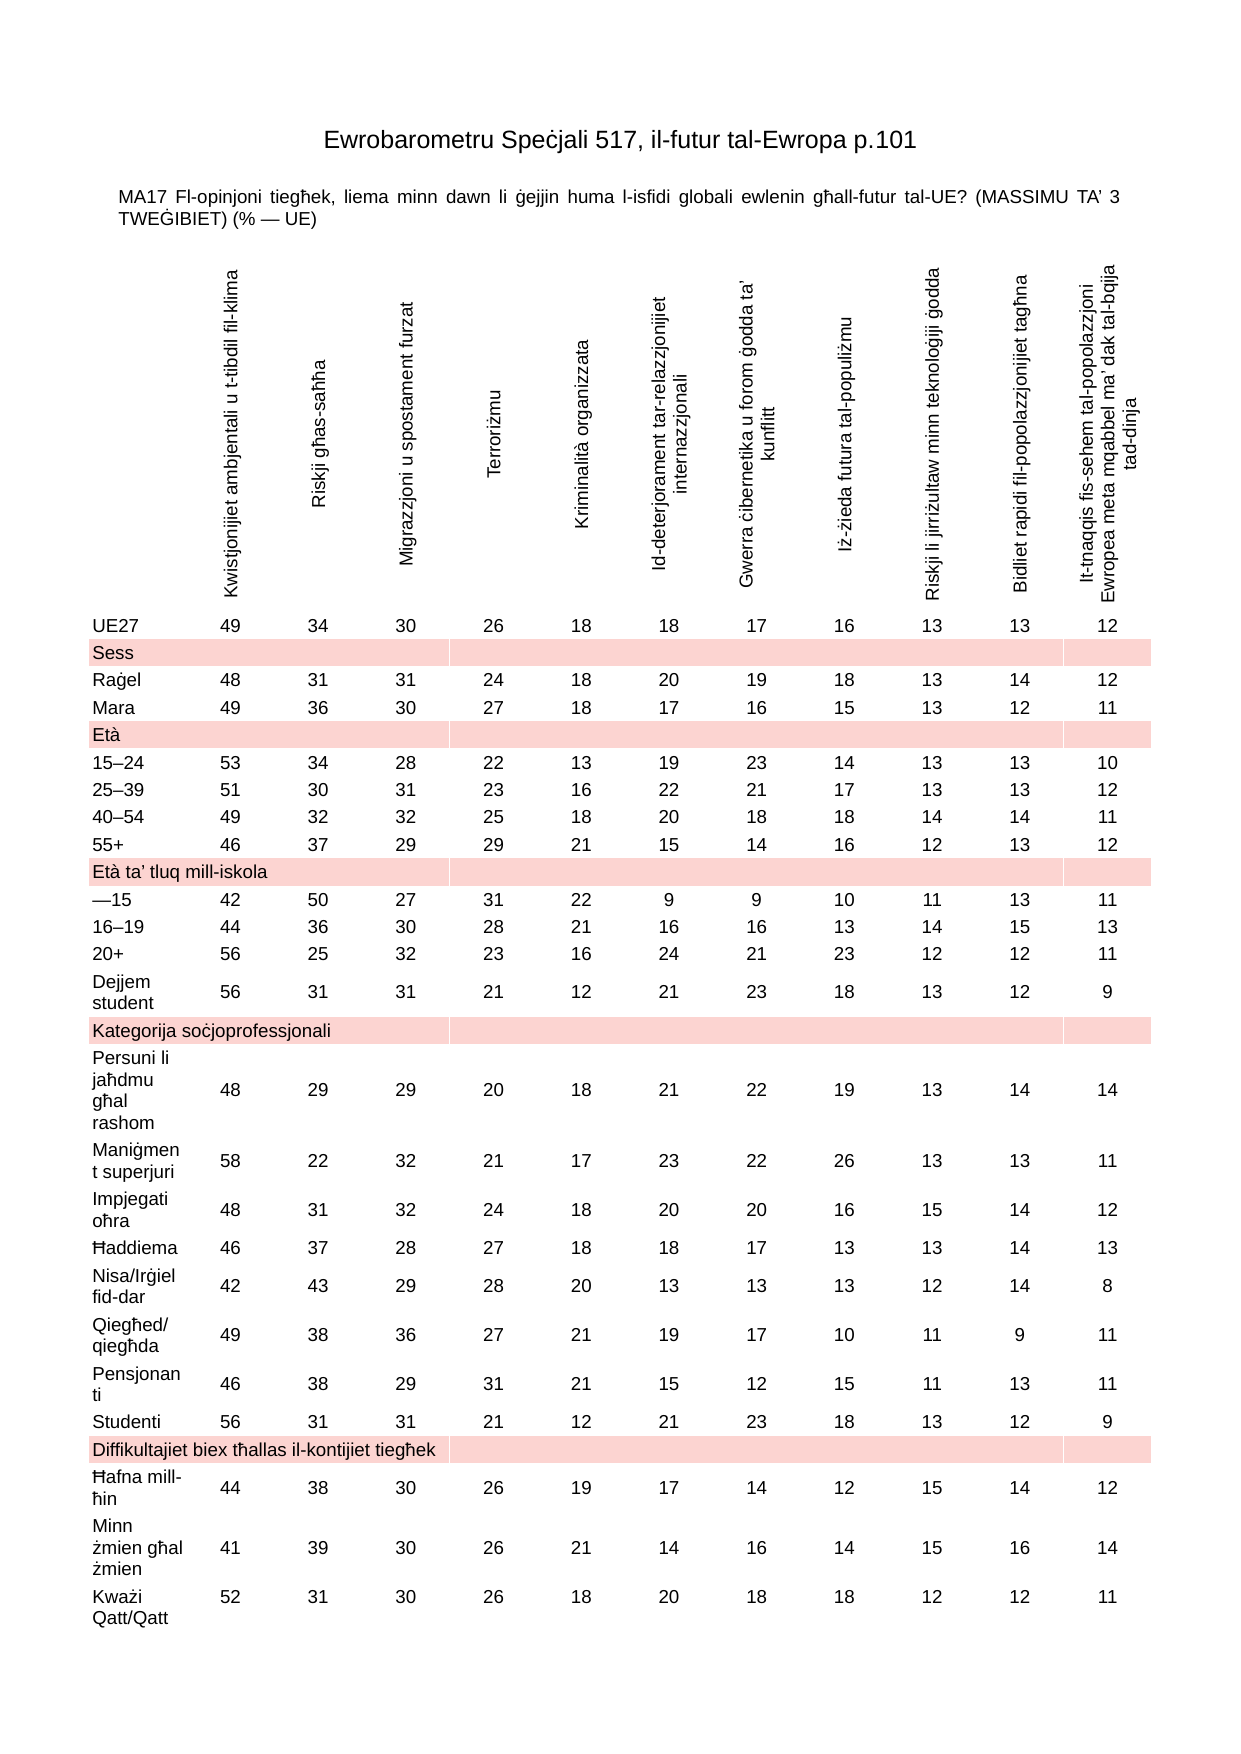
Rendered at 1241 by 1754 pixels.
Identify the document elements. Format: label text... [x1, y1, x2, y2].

table_cell 20 [713, 1185, 800, 1234]
table_cell 18 [537, 1234, 625, 1261]
table_cell 49 [186, 612, 274, 639]
table_cell [713, 1017, 800, 1044]
table_cell UE27 [89, 612, 186, 639]
table_cell 58 [186, 1136, 274, 1185]
table_cell 16 [713, 1512, 800, 1583]
table_cell [976, 1436, 1063, 1463]
table_cell 12 [1064, 776, 1151, 803]
table_cell 18 [537, 666, 625, 694]
table_cell 18 [800, 1583, 888, 1632]
table_cell 23 [450, 940, 537, 968]
table_cell 23 [713, 968, 800, 1017]
table_cell 23 [713, 1408, 800, 1436]
table_cell [625, 1017, 713, 1044]
table_cell Nisa/Irġiel fid-dar [89, 1261, 186, 1310]
table_cell [274, 721, 362, 748]
table_cell 14 [1064, 1044, 1151, 1136]
table_cell 29 [362, 1261, 449, 1310]
table_cell 21 [625, 1044, 713, 1136]
table_cell 23 [450, 776, 537, 803]
table_cell 13 [976, 831, 1063, 858]
table_cell 49 [186, 694, 274, 721]
table_cell 11 [888, 1310, 976, 1359]
table_cell 12 [976, 1583, 1063, 1632]
table_cell 17 [625, 1463, 713, 1512]
table_cell 13 [800, 1234, 888, 1261]
table_cell 11 [1064, 1310, 1151, 1359]
table_cell 13 [888, 776, 976, 803]
table_cell 14 [976, 1261, 1063, 1310]
table_cell 23 [800, 940, 888, 968]
table_cell 53 [186, 749, 274, 776]
table_cell 56 [186, 940, 274, 968]
table_cell Persuni li jaħdmu għal rashom [89, 1044, 186, 1136]
table_cell [362, 1017, 449, 1044]
table_cell 11 [1064, 1359, 1151, 1408]
table_cell 17 [537, 1136, 625, 1185]
table_cell 21 [625, 968, 713, 1017]
table_cell 18 [800, 1408, 888, 1436]
table_cell 15 [888, 1185, 976, 1234]
table_cell 13 [888, 1044, 976, 1136]
table_cell [537, 721, 625, 748]
table_cell 32 [274, 803, 362, 831]
table_cell 36 [274, 913, 362, 940]
table_cell 18 [800, 666, 888, 694]
table_cell 13 [888, 612, 976, 639]
table_cell 43 [274, 1261, 362, 1310]
table_cell 44 [186, 913, 274, 940]
table_cell 46 [186, 1234, 274, 1261]
table_cell Dejjem student [89, 968, 186, 1017]
table_cell 31 [450, 886, 537, 913]
table_cell 29 [450, 831, 537, 858]
table_header Terroriżmu [450, 257, 537, 612]
table_cell 10 [800, 1310, 888, 1359]
table_cell 12 [976, 968, 1063, 1017]
table_cell 11 [888, 1359, 976, 1408]
table_cell 21 [713, 776, 800, 803]
table_cell 14 [713, 1463, 800, 1512]
table_cell [274, 639, 362, 666]
table_cell 13 [537, 749, 625, 776]
table_cell [888, 858, 976, 886]
table_cell 31 [362, 1408, 449, 1436]
table_cell 23 [713, 749, 800, 776]
table_cell 20 [625, 1185, 713, 1234]
table_cell 13 [888, 666, 976, 694]
table_cell 13 [976, 1359, 1063, 1408]
table_cell 32 [362, 940, 449, 968]
table_cell 26 [800, 1136, 888, 1185]
table_cell 16 [713, 694, 800, 721]
table_cell 12 [537, 1408, 625, 1436]
table_cell [1064, 639, 1151, 666]
table_cell 21 [537, 1359, 625, 1408]
table_cell Studenti [89, 1408, 186, 1436]
table_cell 17 [800, 776, 888, 803]
table_cell 13 [888, 1136, 976, 1185]
table_cell 46 [186, 1359, 274, 1408]
table_cell 34 [274, 612, 362, 639]
table_cell 18 [537, 694, 625, 721]
table_cell 15 [800, 694, 888, 721]
table_cell 42 [186, 886, 274, 913]
table_cell 13 [888, 749, 976, 776]
table_cell 31 [362, 776, 449, 803]
table_cell 49 [186, 803, 274, 831]
table_cell 12 [1064, 1463, 1151, 1512]
table_cell 21 [450, 968, 537, 1017]
table_cell 18 [537, 1044, 625, 1136]
table_cell 13 [1064, 913, 1151, 940]
table_cell 16 [800, 1185, 888, 1234]
table_header Iż-żieda futura tal-populiżmu [800, 257, 888, 612]
table_cell [713, 1436, 800, 1463]
table_cell 30 [362, 1463, 449, 1512]
table_cell 12 [888, 940, 976, 968]
table_cell 36 [362, 1310, 449, 1359]
table_cell 18 [800, 968, 888, 1017]
table_cell 16 [800, 831, 888, 858]
table_cell 20+ [89, 940, 186, 968]
table_cell 22 [713, 1044, 800, 1136]
table_cell 13 [976, 1136, 1063, 1185]
table_cell Qiegħed/qiegħda [89, 1310, 186, 1359]
table_cell 31 [450, 1359, 537, 1408]
table_cell 26 [450, 612, 537, 639]
table_cell 9 [976, 1310, 1063, 1359]
table_cell 29 [362, 1359, 449, 1408]
table_cell 14 [976, 1234, 1063, 1261]
table_cell 9 [1064, 1408, 1151, 1436]
table_cell 39 [274, 1512, 362, 1583]
table_cell 48 [186, 1185, 274, 1234]
table_cell 28 [450, 913, 537, 940]
table_cell 21 [537, 913, 625, 940]
table_cell 13 [888, 694, 976, 721]
table_cell Ħaddiema [89, 1234, 186, 1261]
table_cell 20 [625, 666, 713, 694]
table_cell [450, 721, 537, 748]
table_cell [450, 858, 537, 886]
table_cell 36 [274, 694, 362, 721]
table_cell 25–39 [89, 776, 186, 803]
table_cell 50 [274, 886, 362, 913]
table_cell 16 [976, 1512, 1063, 1583]
table_cell 40–54 [89, 803, 186, 831]
table_cell 11 [1064, 1136, 1151, 1185]
table_cell 12 [713, 1359, 800, 1408]
table_cell 21 [537, 1310, 625, 1359]
table_cell 18 [625, 1234, 713, 1261]
table_cell 37 [274, 1234, 362, 1261]
table_header It-tnaqqis fis-sehem tal-popolazzjoni Ewropea meta mqabbel ma’ dak tal-bqija tad-dinja [1064, 257, 1151, 612]
table_cell 55+ [89, 831, 186, 858]
table_cell 44 [186, 1463, 274, 1512]
table_cell [800, 858, 888, 886]
table_cell 32 [362, 803, 449, 831]
table_cell [800, 721, 888, 748]
table_cell [976, 1017, 1063, 1044]
table_cell 48 [186, 1044, 274, 1136]
table_cell 15–24 [89, 749, 186, 776]
table_cell 14 [800, 1512, 888, 1583]
table_cell 23 [625, 1136, 713, 1185]
table_cell 27 [362, 886, 449, 913]
table_cell 12 [888, 1583, 976, 1632]
table_cell 11 [1064, 803, 1151, 831]
table_cell 21 [537, 1512, 625, 1583]
table_cell 9 [1064, 968, 1151, 1017]
table_cell 11 [888, 886, 976, 913]
table_cell 12 [976, 1408, 1063, 1436]
table_cell 13 [713, 1261, 800, 1310]
table_cell 17 [713, 1234, 800, 1261]
table_cell 24 [450, 1185, 537, 1234]
table_cell 29 [274, 1044, 362, 1136]
table_cell 38 [274, 1310, 362, 1359]
table_cell 29 [362, 831, 449, 858]
table_cell 22 [450, 749, 537, 776]
table_cell [362, 639, 449, 666]
table_cell 12 [888, 1261, 976, 1310]
table_cell 19 [713, 666, 800, 694]
table_cell 12 [1064, 612, 1151, 639]
table_cell 28 [362, 1234, 449, 1261]
table_cell [713, 721, 800, 748]
table_cell 13 [888, 968, 976, 1017]
table_cell 12 [1064, 666, 1151, 694]
table_header Kwistjonijiet ambjentali u t-tibdil fil-klima [186, 257, 274, 612]
table_cell 26 [450, 1512, 537, 1583]
table_cell 18 [537, 612, 625, 639]
table_cell 30 [362, 612, 449, 639]
table_header Id-deterjorament tar-relazzjonijiet internazzjonali [625, 257, 713, 612]
table_header Kriminalità organizzata [537, 257, 625, 612]
table_cell 22 [274, 1136, 362, 1185]
table_cell 22 [625, 776, 713, 803]
table_cell 9 [713, 886, 800, 913]
table_cell 29 [362, 1044, 449, 1136]
table_cell 42 [186, 1261, 274, 1310]
table_cell 16 [625, 913, 713, 940]
table_cell 17 [713, 612, 800, 639]
table_header Riskji li jirriżultaw minn teknoloġiji ġodda [888, 257, 976, 612]
table_cell 11 [1064, 886, 1151, 913]
table_cell 25 [274, 940, 362, 968]
table_cell 13 [888, 1408, 976, 1436]
table_cell Età ta’ tluq mill-iskola [89, 858, 449, 886]
table_cell Sess [89, 639, 186, 666]
table_cell 15 [976, 913, 1063, 940]
table_cell 46 [186, 831, 274, 858]
table_cell 31 [274, 666, 362, 694]
table_cell 13 [976, 886, 1063, 913]
table_cell 31 [274, 1583, 362, 1632]
table_cell 8 [1064, 1261, 1151, 1310]
table_cell 38 [274, 1359, 362, 1408]
table_cell [976, 721, 1063, 748]
table_cell [186, 639, 274, 666]
table_cell 15 [888, 1512, 976, 1583]
table_cell 12 [888, 831, 976, 858]
table_cell 56 [186, 968, 274, 1017]
table_cell 27 [450, 1310, 537, 1359]
table_cell 27 [450, 1234, 537, 1261]
table_header Bidliet rapidi fil-popolazzjonijiet tagħna [976, 257, 1063, 612]
table_cell 14 [976, 666, 1063, 694]
table_cell 15 [625, 831, 713, 858]
table_cell 26 [450, 1463, 537, 1512]
table_cell 30 [362, 694, 449, 721]
table_cell Maniġment superjuri [89, 1136, 186, 1185]
table_cell 21 [537, 831, 625, 858]
table_cell 12 [976, 694, 1063, 721]
table_cell [537, 1436, 625, 1463]
table_cell 32 [362, 1185, 449, 1234]
table_cell [976, 639, 1063, 666]
table_cell 19 [625, 1310, 713, 1359]
table_cell [450, 1436, 537, 1463]
table_cell [713, 639, 800, 666]
text MA17 Fl-opinjoni tiegħek, liema minn dawn li ġejjin huma l-isfidi globali ewlenin għall-futur tal-UE? (MASSIMU TA’ 3 TWEĠIBIET) (% — UE) [118, 186, 1122, 229]
table_cell [800, 1017, 888, 1044]
table_cell [888, 639, 976, 666]
table_cell 30 [274, 776, 362, 803]
table_cell [537, 858, 625, 886]
table_cell 19 [800, 1044, 888, 1136]
table_cell 32 [362, 1136, 449, 1185]
table_cell 16–19 [89, 913, 186, 940]
table_cell Età [89, 721, 186, 748]
table_cell 12 [1064, 1185, 1151, 1234]
table_cell 21 [450, 1136, 537, 1185]
table_cell [800, 639, 888, 666]
table_cell —15 [89, 886, 186, 913]
table_cell 30 [362, 913, 449, 940]
table_cell 16 [537, 940, 625, 968]
table_cell [625, 721, 713, 748]
table_cell 20 [625, 1583, 713, 1632]
table_cell 13 [1064, 1234, 1151, 1261]
table_cell 26 [450, 1583, 537, 1632]
table_cell 41 [186, 1512, 274, 1583]
table_cell 31 [362, 968, 449, 1017]
table_cell 22 [713, 1136, 800, 1185]
table_cell [976, 858, 1063, 886]
table_cell 14 [976, 1463, 1063, 1512]
table_cell 18 [713, 803, 800, 831]
table_cell 11 [1064, 940, 1151, 968]
table_cell 37 [274, 831, 362, 858]
table_cell 15 [625, 1359, 713, 1408]
table_cell Ħafna mill-ħin [89, 1463, 186, 1512]
table_cell 12 [800, 1463, 888, 1512]
table_cell [713, 858, 800, 886]
table_cell Minn żmien għal żmien [89, 1512, 186, 1583]
table_cell [450, 1017, 537, 1044]
table_cell 31 [362, 666, 449, 694]
table_cell 18 [537, 1583, 625, 1632]
table_cell Raġel [89, 666, 186, 694]
table_cell 17 [713, 1310, 800, 1359]
table_cell 13 [888, 1234, 976, 1261]
table_cell 52 [186, 1583, 274, 1632]
table_cell 30 [362, 1512, 449, 1583]
table_cell 10 [1064, 749, 1151, 776]
table_cell 10 [800, 886, 888, 913]
table_cell 19 [625, 749, 713, 776]
table_header Gwerra ċibernetika u forom ġodda ta’ kunflitt [713, 257, 800, 612]
table_cell 14 [625, 1512, 713, 1583]
table_cell 16 [800, 612, 888, 639]
table_cell 18 [713, 1583, 800, 1632]
table_cell [625, 1436, 713, 1463]
table_cell Impjegati oħra [89, 1185, 186, 1234]
table_cell Diffikultajiet biex tħallas il-kontijiet tiegħek [89, 1436, 449, 1463]
table_cell 11 [1064, 694, 1151, 721]
table_cell 20 [625, 803, 713, 831]
table_cell 13 [800, 913, 888, 940]
table_cell 31 [274, 968, 362, 1017]
table_cell 14 [888, 803, 976, 831]
table_cell 51 [186, 776, 274, 803]
table_cell 18 [625, 612, 713, 639]
table_cell [186, 721, 274, 748]
table_cell 31 [274, 1408, 362, 1436]
table_cell 14 [888, 913, 976, 940]
table_cell 28 [362, 749, 449, 776]
table_cell 28 [450, 1261, 537, 1310]
table_cell 13 [976, 776, 1063, 803]
table_cell 20 [537, 1261, 625, 1310]
table_cell [888, 1436, 976, 1463]
table_cell 31 [274, 1185, 362, 1234]
table_cell 11 [1064, 1583, 1151, 1632]
table_cell 22 [537, 886, 625, 913]
table_cell 18 [537, 1185, 625, 1234]
table_cell Kważi Qatt/Qatt [89, 1583, 186, 1632]
table_cell 12 [976, 940, 1063, 968]
table_cell 19 [537, 1463, 625, 1512]
table_cell 14 [713, 831, 800, 858]
table_cell 21 [713, 940, 800, 968]
table_cell 14 [976, 1044, 1063, 1136]
table_cell 27 [450, 694, 537, 721]
table_header [89, 257, 186, 612]
table_cell Mara [89, 694, 186, 721]
table_cell 16 [713, 913, 800, 940]
table_cell 15 [800, 1359, 888, 1408]
table_cell [888, 721, 976, 748]
table_cell 13 [800, 1261, 888, 1310]
table_cell 13 [976, 612, 1063, 639]
table_cell [537, 639, 625, 666]
table_cell [625, 639, 713, 666]
table_cell 14 [1064, 1512, 1151, 1583]
table_cell 30 [362, 1583, 449, 1632]
table_cell 12 [537, 968, 625, 1017]
table_cell 48 [186, 666, 274, 694]
table_cell 9 [625, 886, 713, 913]
table_cell 20 [450, 1044, 537, 1136]
table_cell 16 [537, 776, 625, 803]
table_cell 34 [274, 749, 362, 776]
table_cell [362, 721, 449, 748]
table_cell [1064, 858, 1151, 886]
table_cell 18 [800, 803, 888, 831]
table_cell [1064, 721, 1151, 748]
table_cell 24 [625, 940, 713, 968]
table_header Riskji għas-saħħa [274, 257, 362, 612]
table_cell 14 [976, 1185, 1063, 1234]
table_cell 18 [537, 803, 625, 831]
table_cell 14 [800, 749, 888, 776]
table_cell 24 [450, 666, 537, 694]
table_cell 49 [186, 1310, 274, 1359]
table_cell 38 [274, 1463, 362, 1512]
table_cell [1064, 1017, 1151, 1044]
table_cell 56 [186, 1408, 274, 1436]
table_cell 13 [976, 749, 1063, 776]
table_cell [888, 1017, 976, 1044]
table_header Migrazzjoni u spostament furzat [362, 257, 449, 612]
table_cell 12 [1064, 831, 1151, 858]
table_cell [625, 858, 713, 886]
table_cell Pensjonanti [89, 1359, 186, 1408]
table_cell Kategorija soċjoprofessjonali [89, 1017, 362, 1044]
table_cell 17 [625, 694, 713, 721]
table_cell 15 [888, 1463, 976, 1512]
table_cell [800, 1436, 888, 1463]
table_cell [450, 639, 537, 666]
table_cell 21 [450, 1408, 537, 1436]
table_cell 21 [625, 1408, 713, 1436]
table_cell 13 [625, 1261, 713, 1310]
table_cell 14 [976, 803, 1063, 831]
table_cell [537, 1017, 625, 1044]
table_cell 25 [450, 803, 537, 831]
table_cell [1064, 1436, 1151, 1463]
